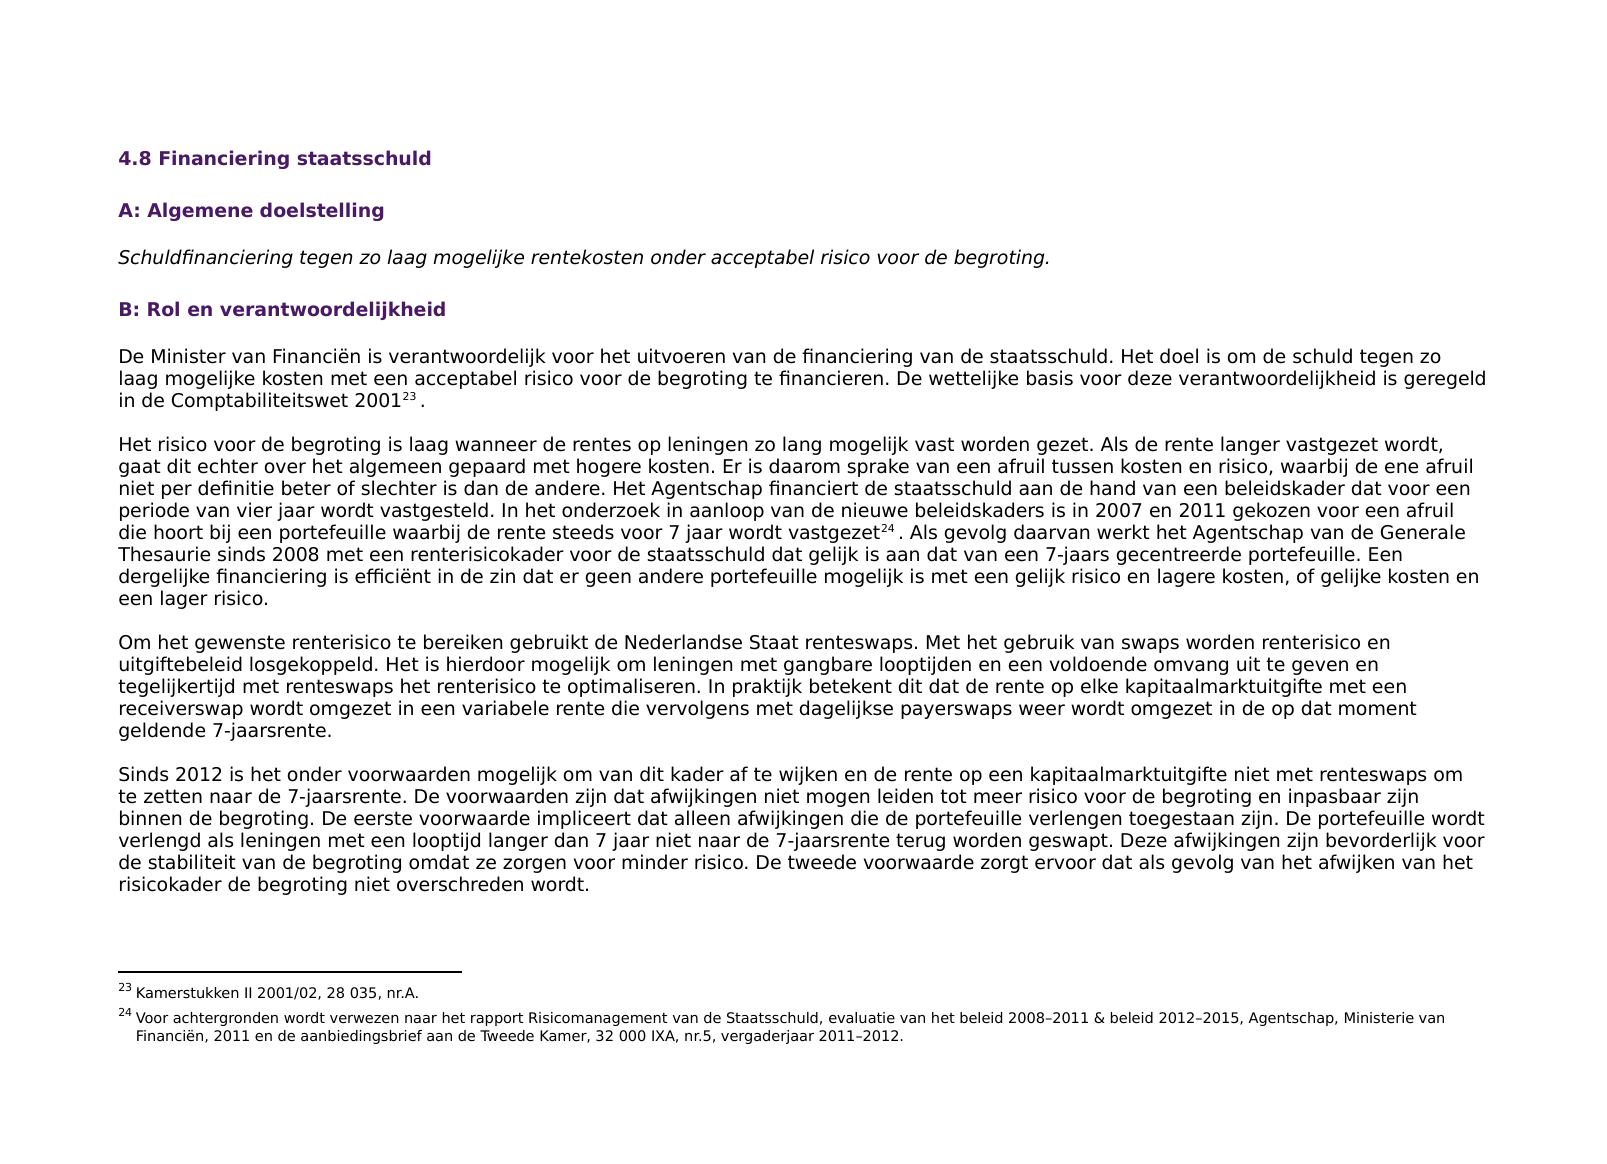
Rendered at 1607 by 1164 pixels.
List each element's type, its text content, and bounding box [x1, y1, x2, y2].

text Sinds 2012 is het onder voorwaarden mogelijk om van dit kader af te wijken en de rente op een kapitaalmarktuitgifte niet met renteswaps om te zetten naar de 7-jaarsrente. De voorwaarden zijn dat afwijkingen niet mogen leiden tot meer risico voor de begroting en inpasbaar zijn binnen de begroting. De eerste voorwaarde impliceert dat alleen afwijkingen die de portefeuille verlengen toegestaan zijn. De portefeuille wordt verlengd als leningen met een looptijd langer dan 7 jaar niet naar de 7-jaarsrente terug worden geswapt. Deze afwijkingen zijn bevorderlijk voor de stabiliteit van de begroting omdat ze zorgen voor minder risico. De tweede voorwaarde zorgt ervoor dat als gevolg van het afwijken van het risicokader de begroting niet overschreden wordt. [118, 764, 1488, 896]
subtitle 4.8 Financiering staatsschuld [118, 148, 1488, 170]
subtitle B: Rol en verantwoordelijkheid [118, 299, 1488, 321]
text De Minister van Financiën is verantwoordelijk voor het uitvoeren van de financiering van de staatsschuld. Het doel is om de schuld tegen zo laag mogelijke kosten met een acceptabel risico voor de begroting te financieren. De wettelijke basis voor deze verantwoordelijkheid is geregeld in de Comptabiliteitswet 2001. [118, 346, 1488, 412]
text Om het gewenste renterisico te bereiken gebruikt de Nederlandse Staat renteswaps. Met het gebruik van swaps worden renterisico en uitgiftebeleid losgekoppeld. Het is hierdoor mogelijk om leningen met gangbare looptijden en een voldoende omvang uit te geven en tegelijkertijd met renteswaps het renterisico te optimaliseren. In praktijk betekent dit dat de rente op elke kapitaalmarktuitgifte met een receiverswap wordt omgezet in een variabele rente die vervolgens met dagelijkse payerswaps weer wordt omgezet in de op dat moment geldende 7-jaarsrente. [118, 632, 1488, 742]
text Schuldfinanciering tegen zo laag mogelijke rentekosten onder acceptabel risico voor de begroting. [118, 247, 1488, 269]
subtitle A: Algemene doelstelling [118, 200, 1488, 222]
text Het risico voor de begroting is laag wanneer de rentes op leningen zo lang mogelijk vast worden gezet. Als de rente langer vastgezet wordt, gaat dit echter over het algemeen gepaard met hogere kosten. Er is daarom sprake van een afruil tussen kosten en risico, waarbij de ene afruil niet per definitie beter of slechter is dan de andere. Het Agentschap financiert de staatsschuld aan de hand van een beleidskader dat voor een periode van vier jaar wordt vastgesteld. In het onderzoek in aanloop van de nieuwe beleidskaders is in 2007 en 2011 gekozen voor een afruil die hoort bij een portefeuille waarbij de rente steeds voor 7 jaar wordt vastgezet. Als gevolg daarvan werkt het Agentschap van de Generale Thesaurie sinds 2008 met een renterisicokader voor de staatsschuld dat gelijk is aan dat van een 7-jaars gecentreerde portefeuille. Een dergelijke financiering is efficiënt in de zin dat er geen andere portefeuille mogelijk is met een gelijk risico en lagere kosten, of gelijke kosten en een lager risico. [118, 434, 1488, 610]
text Voor achtergronden wordt verwezen naar het rapport Risicomanagement van de Staatsschuld, evaluatie van het beleid 2008–2011 & beleid 2012–2015, Agentschap, Ministerie van Financiën, 2011 en de aanbiedingsbrief aan de Tweede Kamer, 32 000 IXA, nr.5, vergaderjaar 2011–2012. [118, 1006, 1488, 1045]
text Kamerstukken II 2001/02, 28 035, nr.A. [118, 981, 1488, 1003]
